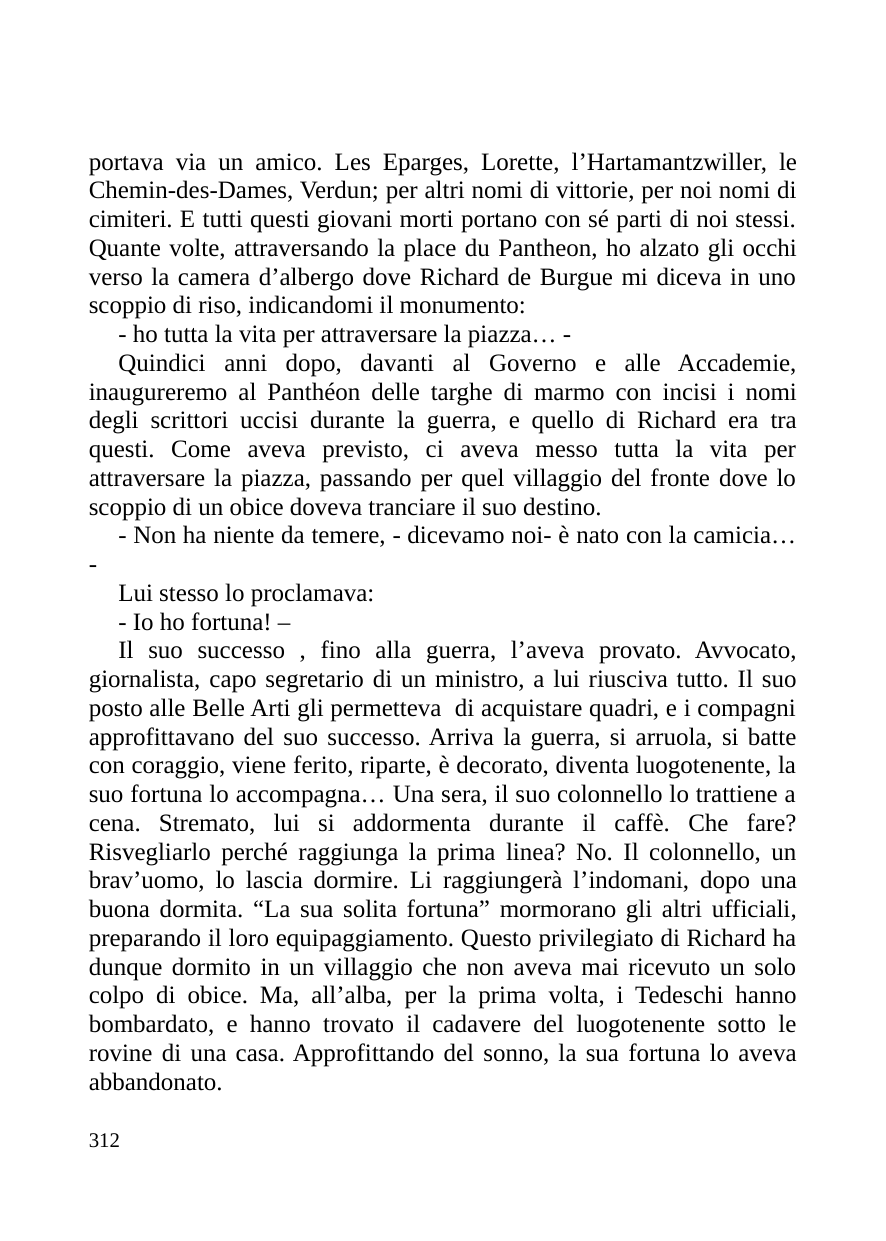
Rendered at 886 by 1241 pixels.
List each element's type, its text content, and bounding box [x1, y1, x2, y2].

text - ho tutta la vita per attraversare la piazza… - [88, 319, 797, 348]
text - Io ho fortuna! – [88, 607, 797, 636]
text Quindici anni dopo, davanti al Governo e alle Accademie, inaugureremo al Panthéon delle targhe di marmo con incisi i nomi degli scrittori uccisi durante la guerra, e quello di Richard era tra questi. Come aveva previsto, ci aveva messo tutta la vita per attraversare la piazza, passando per quel villaggio del fronte dove lo scoppio di un obice doveva tranciare il suo destino. [88, 348, 797, 521]
text portava via un amico. Les Eparges, Lorette, l’Hartamantzwiller, le Chemin-des-Dames, Verdun; per altri nomi di vittorie, per noi nomi di cimiteri. E tutti questi giovani morti portano con sé parti di noi stessi. Quante volte, attraversando la place du Pantheon, ho alzato gli occhi verso la camera d’albergo dove Richard de Burgue mi diceva in uno scoppio di riso, indicandomi il monumento: [88, 147, 797, 319]
text Il suo successo , fino alla guerra, l’aveva provato. Avvocato, giornalista, capo segretario di un ministro, a lui riusciva tutto. Il suo posto alle Belle Arti gli permetteva di acquistare quadri, e i compagni approfittavano del suo successo. Arriva la guerra, si arruola, si batte con coraggio, viene ferito, riparte, è decorato, diventa luogotenente, la suo fortuna lo accompagna… Una sera, il suo colonnello lo trattiene a cena. Stremato, lui si addormenta durante il caffè. Che fare? Risvegliarlo perché raggiunga la prima linea? No. Il colonnello, un brav’uomo, lo lascia dormire. Li raggiungerà l’indomani, dopo una buona dormita. “La sua solita fortuna” mormorano gli altri ufficiali, preparando il loro equipaggiamento. Questo privilegiato di Richard ha dunque dormito in un villaggio che non aveva mai ricevuto un solo colpo di obice. Ma, all’alba, per la prima volta, i Tedeschi hanno bombardato, e hanno trovato il cadavere del luogotenente sotto le rovine di una casa. Approfittando del sonno, la sua fortuna lo aveva abbandonato. [88, 636, 797, 1096]
text Lui stesso lo proclamava: [88, 578, 797, 607]
text - Non ha niente da temere, - dicevamo noi- è nato con la camicia… - [88, 521, 797, 578]
